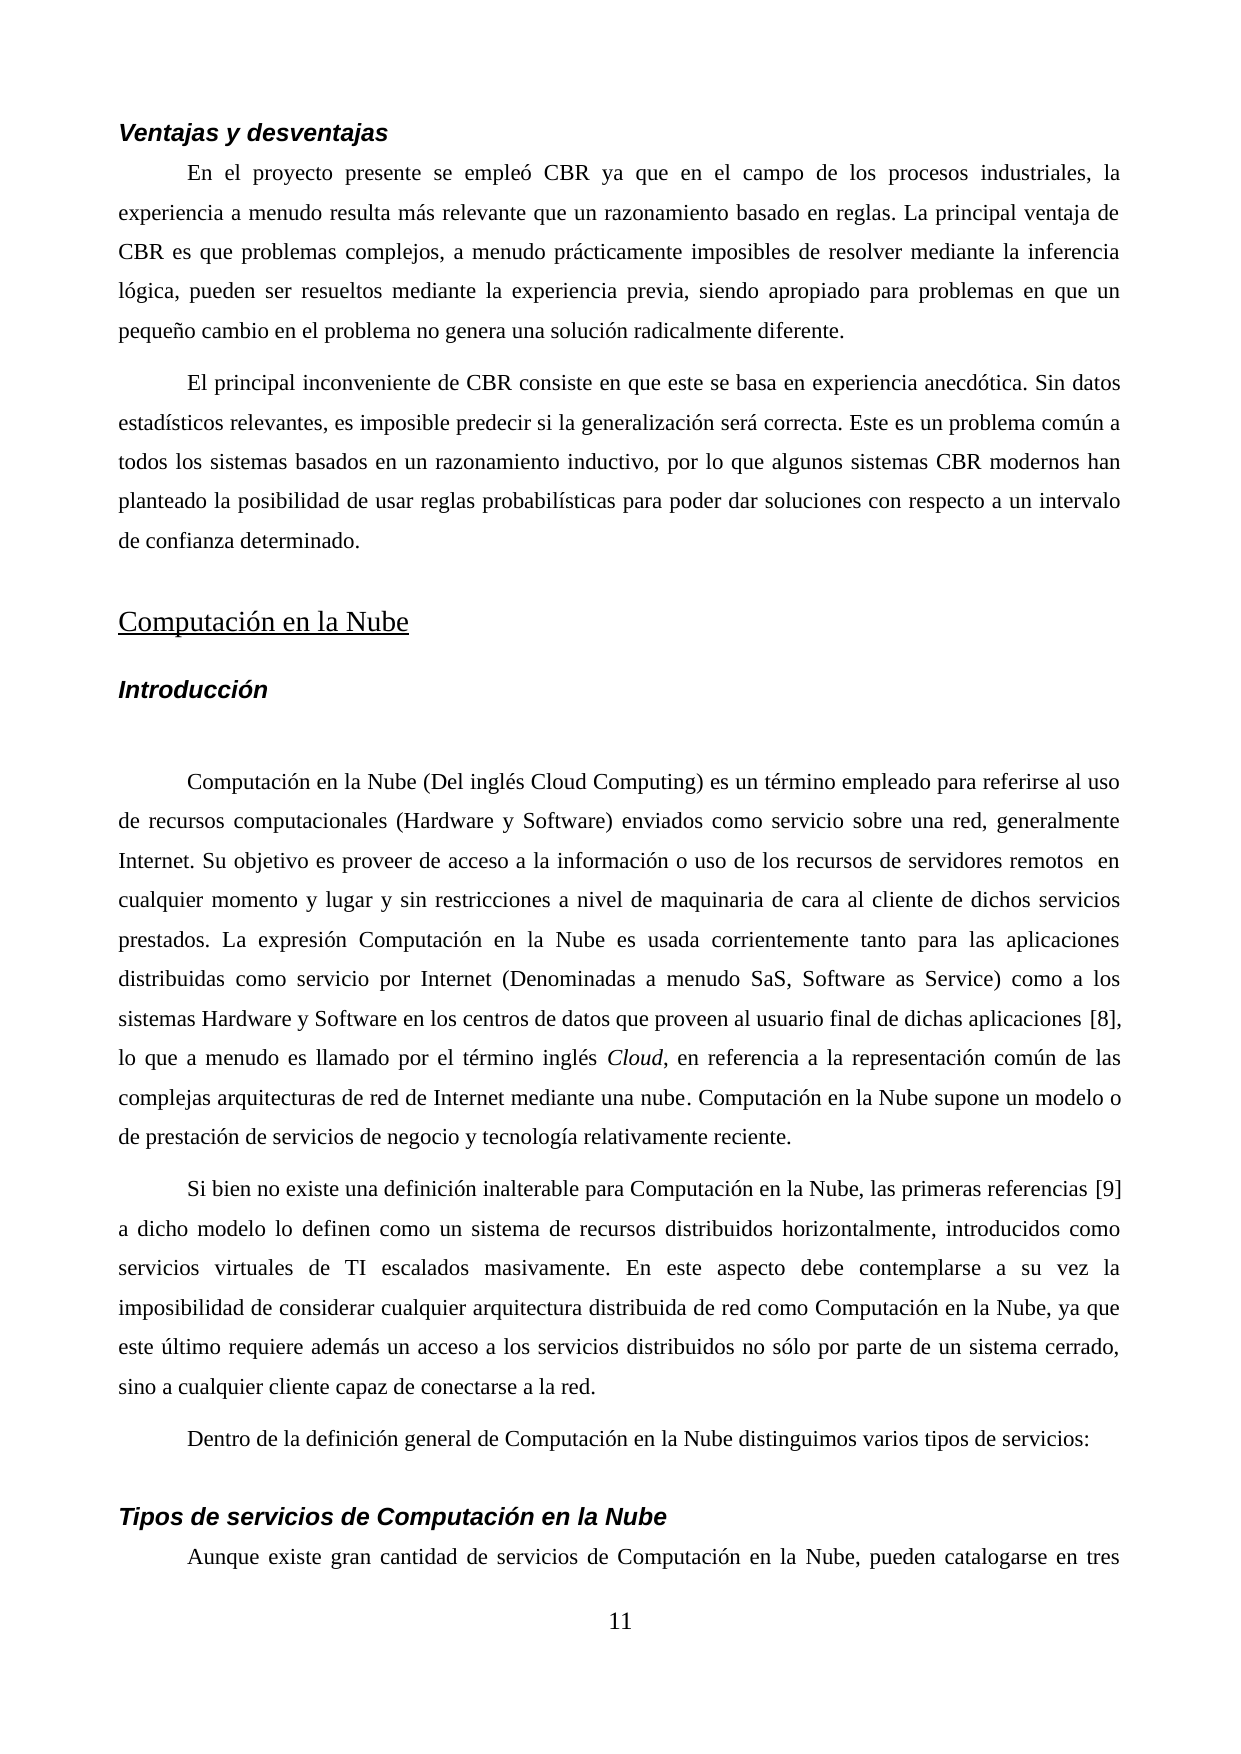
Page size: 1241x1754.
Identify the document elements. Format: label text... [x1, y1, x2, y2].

subtitle Tipos de servicios de Computación en la Nube [118, 1502, 1122, 1530]
subtitle Ventajas y desventajas [118, 118, 1122, 147]
text El principal inconveniente de CBR consiste en que este se basa en experiencia anecdótica. Sin datos estadísticos relevantes, es imposible predecir si la generalización será correcta. Este es un problema común a todos los sistemas basados en un razonamiento inductivo, por lo que algunos sistemas CBR modernos han planteado la posibilidad de usar reglas probabilísticas para poder dar soluciones con respecto a un intervalo de confianza determinado. [118, 369, 1122, 553]
text En el proyecto presente se empleó CBR ya que en el campo de los procesos industriales, la experiencia a menudo resulta más relevante que un razonamiento basado en reglas. La principal ventaja de CBR es que problemas complejos, a menudo prácticamente imposibles de resolver mediante la inferencia lógica, pueden ser resueltos mediante la experiencia previa, siendo apropiado para problemas en que un pequeño cambio en el problema no genera una solución radicalmente diferente. [118, 159, 1122, 343]
text Aunque existe gran cantidad de servicios de Computación en la Nube, pueden catalogarse en tres [118, 1543, 1122, 1569]
text Computación en la Nube (Del inglés Cloud Computing) es un término empleado para referirse al uso de recursos computacionales (Hardware y Software) enviados como servicio sobre una red, generalmente Internet. Su objetivo es proveer de acceso a la información o uso de los recursos de servidores remotos en cualquier momento y lugar y sin restricciones a nivel de maquinaria de cara al cliente de dichos servicios prestados. La expresión Computación en la Nube es usada corrientemente tanto para las aplicaciones distribuidas como servicio por Internet (Denominadas a menudo SaS, Software as Service) como a los sistemas Hardware y Software en los centros de datos que proveen al usuario final de dichas aplicaciones [8], lo que a menudo es llamado por el término inglés Cloud, en referencia a la representación común de las complejas arquitecturas de red de Internet mediante una nube. Computación en la Nube supone un modelo o de prestación de servicios de negocio y tecnología relativamente reciente. [118, 768, 1122, 1150]
subtitle Introducción [118, 675, 1122, 703]
text Si bien no existe una definición inalterable para Computación en la Nube, las primeras referencias [9] a dicho modelo lo definen como un sistema de recursos distribuidos horizontalmente, introducidos como servicios virtuales de TI escalados masivamente. En este aspecto debe contemplarse a su vez la imposibilidad de considerar cualquier arquitectura distribuida de red como Computación en la Nube, ya que este último requiere además un acceso a los servicios distribuidos no sólo por parte de un sistema cerrado, sino a cualquier cliente capaz de conectarse a la red. [118, 1175, 1122, 1399]
text Dentro de la definición general de Computación en la Nube distinguimos varios tipos de servicios: [118, 1425, 1122, 1451]
subtitle Computación en la Nube [118, 604, 1122, 637]
